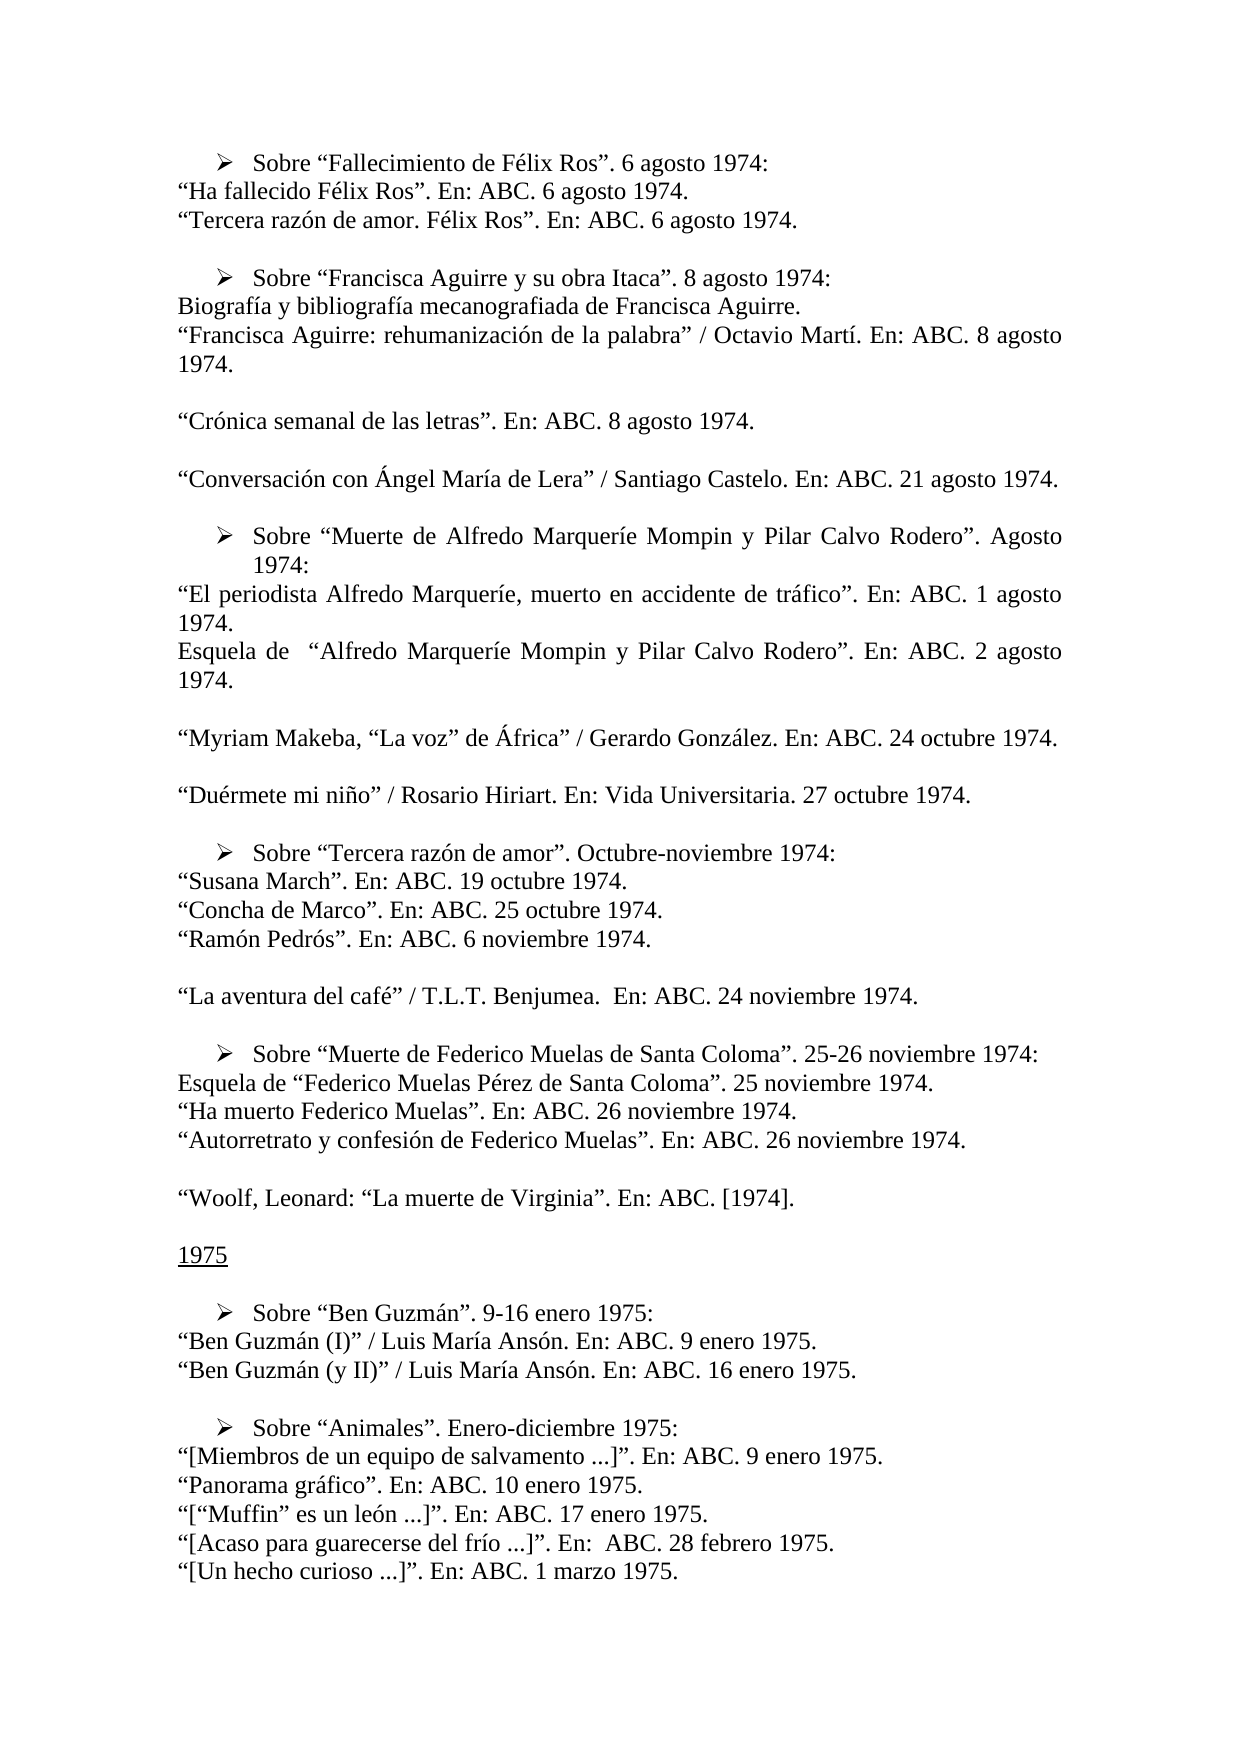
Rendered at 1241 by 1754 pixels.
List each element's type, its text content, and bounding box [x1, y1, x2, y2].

text “Ben Guzmán (I)” / Luis María Ansón. En: ABC. 9 enero 1975. [177, 1326, 1063, 1355]
text “El periodista Alfredo Marqueríe, muerto en accidente de tráfico”. En: ABC. 1 agosto 1974. [177, 579, 1063, 636]
list Sobre “Muerte de Federico Muelas de Santa Coloma”. 25-26 noviembre 1974: [215, 1039, 1063, 1068]
list Sobre “Fallecimiento de Félix Ros”. 6 agosto 1974: [215, 148, 1063, 176]
list Sobre “Ben Guzmán”. 9-16 enero 1975: [215, 1298, 1063, 1326]
text “Myriam Makeba, “La voz” de África” / Gerardo González. En: ABC. 24 octubre 1974. [177, 723, 1063, 751]
text “[Un hecho curioso ...]”. En: ABC. 1 marzo 1975. [177, 1556, 1063, 1585]
list Sobre “Tercera razón de amor”. Octubre-noviembre 1974: [215, 838, 1063, 866]
text “Ben Guzmán (y II)” / Luis María Ansón. En: ABC. 16 enero 1975. [177, 1355, 1063, 1384]
text “Tercera razón de amor. Félix Ros”. En: ABC. 6 agosto 1974. [177, 205, 1063, 234]
text “Susana March”. En: ABC. 19 octubre 1974. [177, 866, 1063, 895]
list Sobre “Muerte de Alfredo Marqueríe Mompin y Pilar Calvo Rodero”. Agosto 1974: [215, 521, 1063, 579]
text “Woolf, Leonard: “La muerte de Virginia”. En: ABC. [1974]. [177, 1183, 1063, 1211]
text “Crónica semanal de las letras”. En: ABC. 8 agosto 1974. [177, 406, 1063, 435]
text “[Miembros de un equipo de salvamento ...]”. En: ABC. 9 enero 1975. [177, 1441, 1063, 1470]
text 1975 [177, 1240, 1063, 1269]
text “Ramón Pedrós”. En: ABC. 6 noviembre 1974. [177, 924, 1063, 953]
text Esquela de “Alfredo Marqueríe Mompin y Pilar Calvo Rodero”. En: ABC. 2 agosto 1974. [177, 636, 1063, 694]
text “[Acaso para guarecerse del frío ...]”. En: ABC. 28 febrero 1975. [177, 1528, 1063, 1556]
list Sobre “Francisca Aguirre y su obra Itaca”. 8 agosto 1974: [215, 263, 1063, 291]
text “Duérmete mi niño” / Rosario Hiriart. En: Vida Universitaria. 27 octubre 1974. [177, 780, 1063, 809]
text “Conversación con Ángel María de Lera” / Santiago Castelo. En: ABC. 21 agosto 1974. [177, 464, 1063, 493]
text “La aventura del café” / T.L.T. Benjumea. En: ABC. 24 noviembre 1974. [177, 981, 1063, 1010]
text “Ha muerto Federico Muelas”. En: ABC. 26 noviembre 1974. [177, 1096, 1063, 1125]
list Sobre “Animales”. Enero-diciembre 1975: [215, 1413, 1063, 1441]
text “Autorretrato y confesión de Federico Muelas”. En: ABC. 26 noviembre 1974. [177, 1125, 1063, 1154]
text Biografía y bibliografía mecanografiada de Francisca Aguirre. [177, 291, 1063, 320]
text Esquela de “Federico Muelas Pérez de Santa Coloma”. 25 noviembre 1974. [177, 1068, 1063, 1096]
text “Panorama gráfico”. En: ABC. 10 enero 1975. [177, 1470, 1063, 1499]
text “Concha de Marco”. En: ABC. 25 octubre 1974. [177, 895, 1063, 924]
text “Ha fallecido Félix Ros”. En: ABC. 6 agosto 1974. [177, 176, 1063, 205]
text “[“Muffin” es un león ...]”. En: ABC. 17 enero 1975. [177, 1499, 1063, 1528]
text “Francisca Aguirre: rehumanización de la palabra” / Octavio Martí. En: ABC. 8 agosto 1974. [177, 320, 1063, 378]
